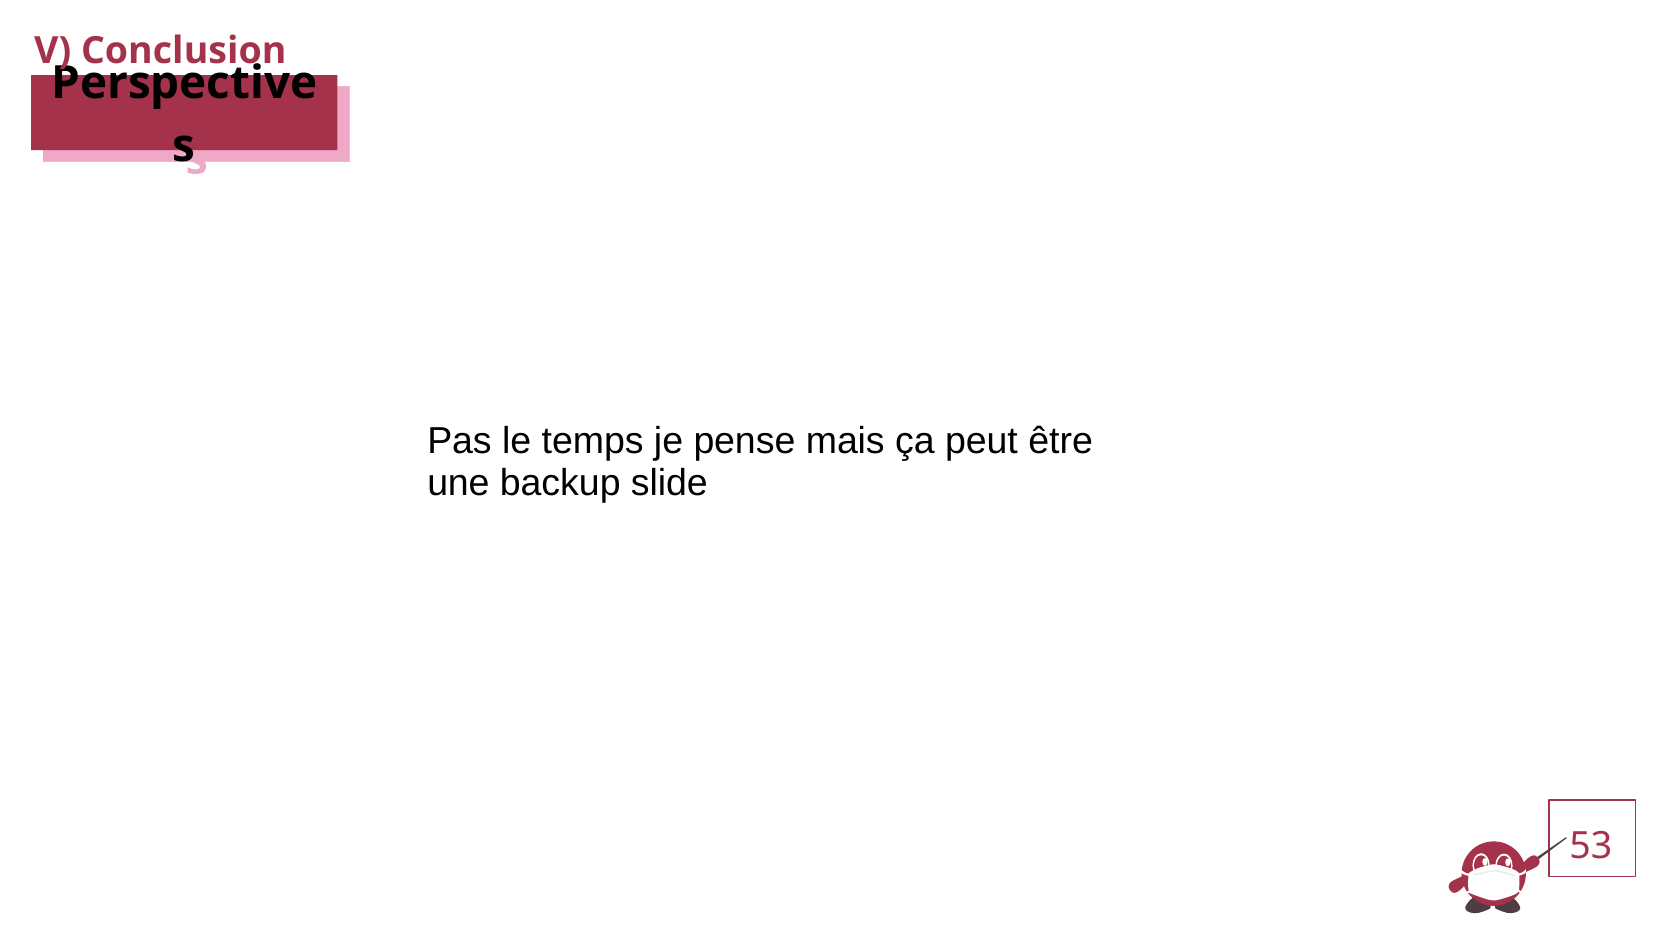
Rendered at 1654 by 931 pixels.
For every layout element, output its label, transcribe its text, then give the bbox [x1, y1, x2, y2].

picture [1448, 799, 1637, 914]
text_box [1492, 811, 1654, 887]
text_box V) Conclusion [19, 16, 976, 76]
text_box Pas le temps je pense mais ça peut être une backup slide [412, 412, 1163, 512]
text_box Perspectives [31, 76, 338, 151]
